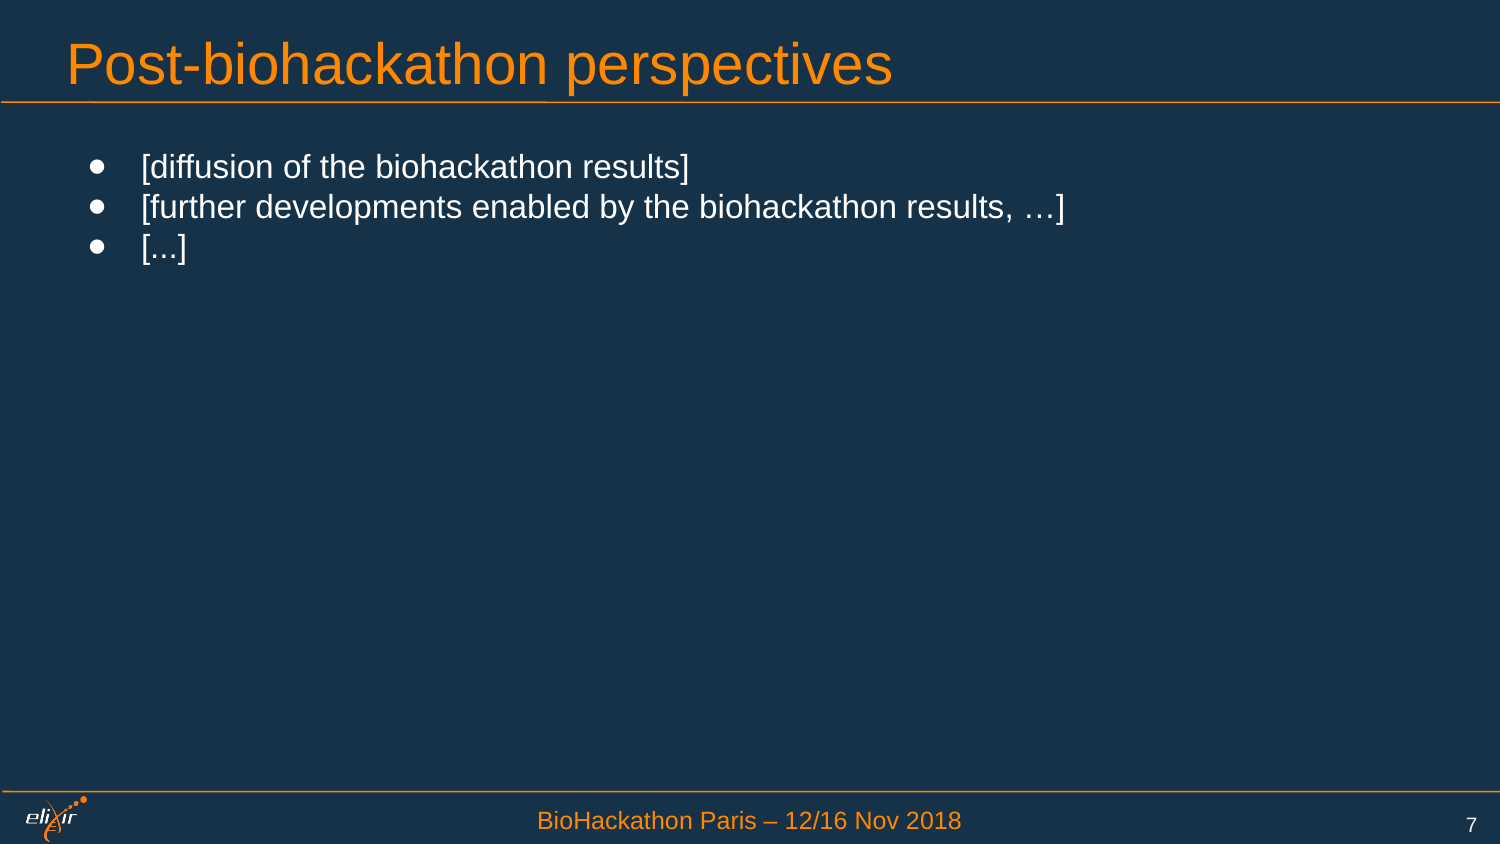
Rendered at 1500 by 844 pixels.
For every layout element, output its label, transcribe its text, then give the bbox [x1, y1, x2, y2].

title Post-biohackathon perspectives [51, 11, 1449, 106]
picture [26, 796, 87, 842]
list [diffusion of the biohackathon results] [further developments enabled by the biohackathon results, …] [...] [51, 130, 1449, 778]
slide_number 1 [1402, 786, 1493, 844]
